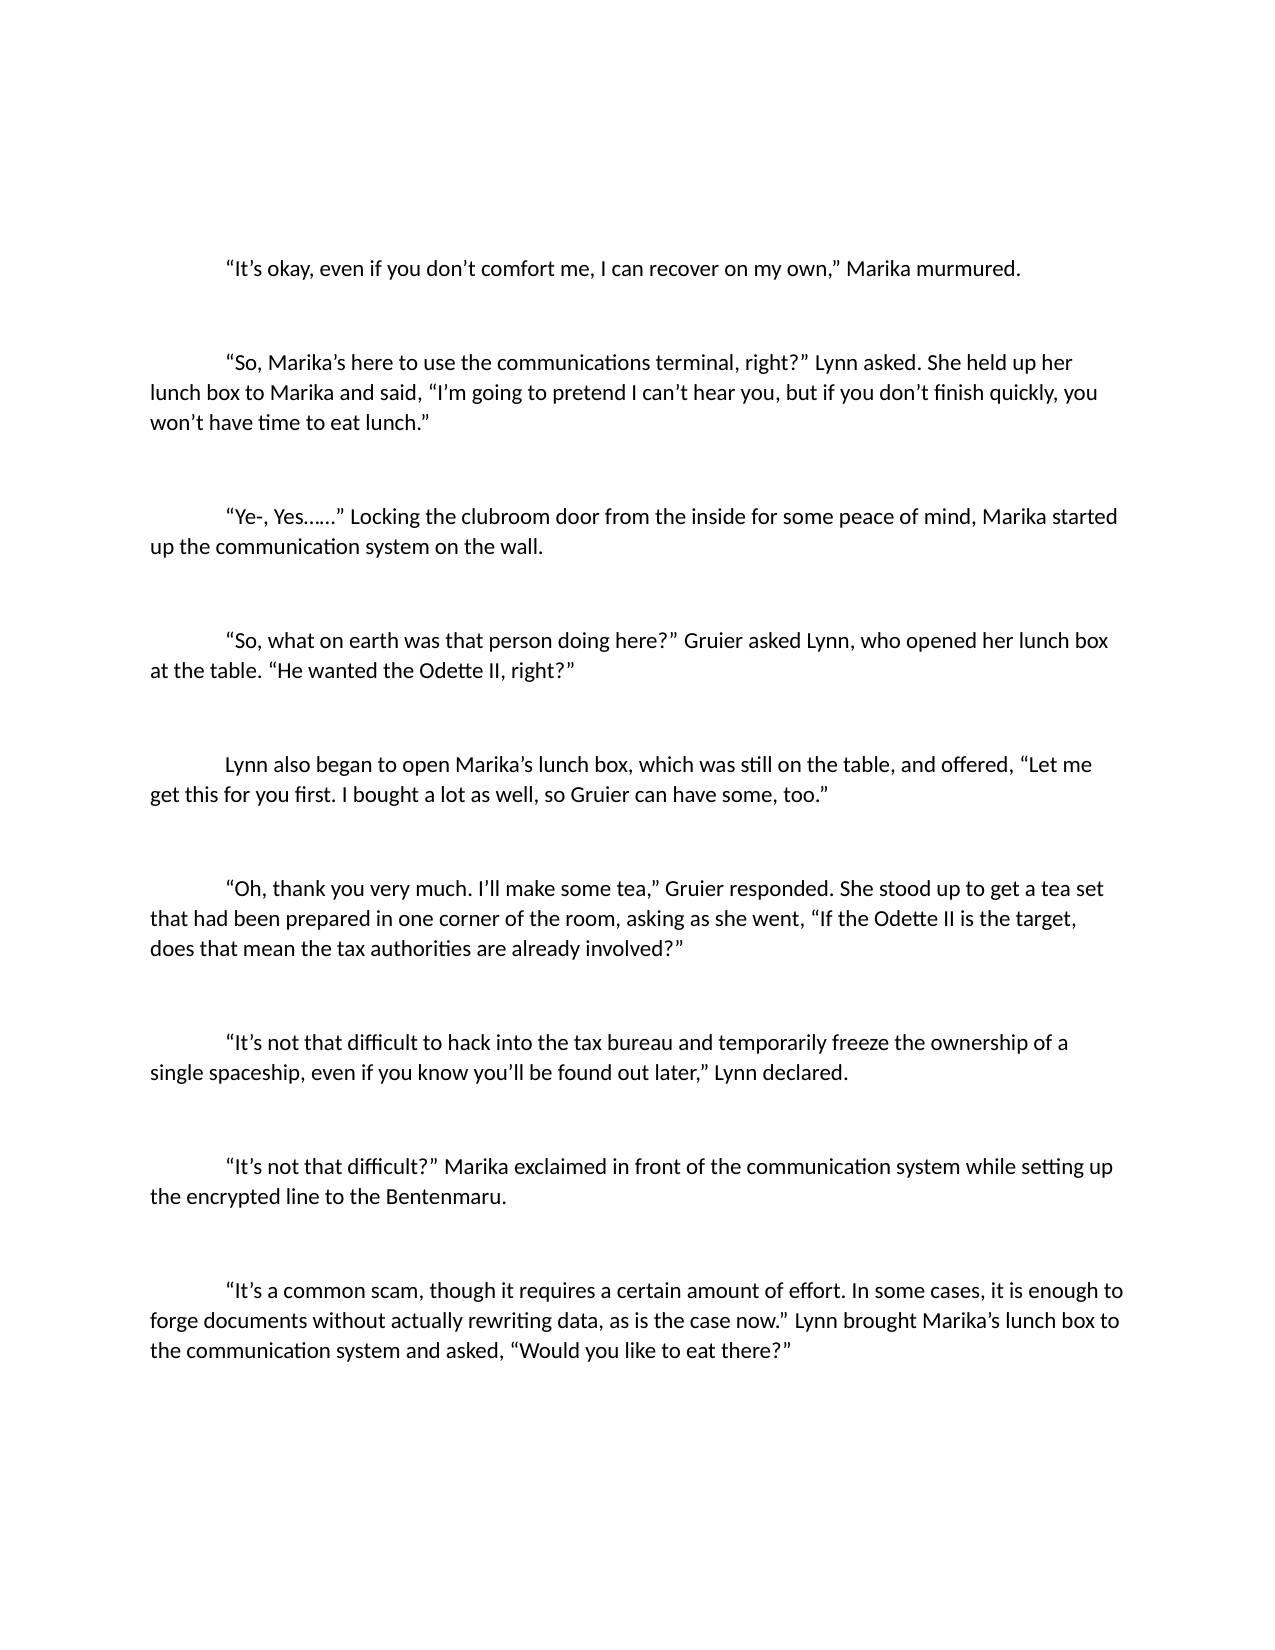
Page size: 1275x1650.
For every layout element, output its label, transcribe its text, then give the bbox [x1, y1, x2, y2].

text “It’s not that difficult to hack into the tax bureau and temporarily freeze the ownership of a single spaceship, even if you know you’ll be found out later,” Lynn declared. [150, 1028, 1125, 1087]
text “Ye-, Yes……” Locking the clubroom door from the inside for some peace of mind, Marika started up the communication system on the wall. [150, 502, 1125, 561]
text “It’s okay, even if you don’t comfort me, I can recover on my own,” Marika murmured. [150, 254, 1125, 282]
text Lynn also began to open Marika’s lunch box, which was still on the table, and offered, “Let me get this for you first. I bought a lot as well, so Gruier can have some, too.” [150, 750, 1125, 808]
text “So, Marika’s here to use the communications terminal, right?” Lynn asked. She held up her lunch box to Marika and said, “I’m going to pretend I can’t hear you, but if you don’t finish quickly, you won’t have time to eat lunch.” [150, 348, 1125, 437]
text “So, what on earth was that person doing here?” Gruier asked Lynn, who opened her lunch box at the table. “He wanted the Odette II, right?” [150, 626, 1125, 684]
text “It’s not that difficult?” Marika exclaimed in front of the communication system while setting up the encrypted line to the Bentenmaru. [150, 1152, 1125, 1211]
text “It’s a common scam, though it requires a certain amount of effort. In some cases, it is enough to forge documents without actually rewriting data, as is the case now.” Lynn brought Marika’s lunch box to the communication system and asked, “Would you like to eat there?” [150, 1276, 1125, 1365]
text “Oh, thank you very much. I’ll make some tea,” Gruier responded. She stood up to get a tea set that had been prepared in one corner of the room, asking as she went, “If the Odette II is the target, does that mean the tax authorities are already involved?” [150, 874, 1125, 963]
